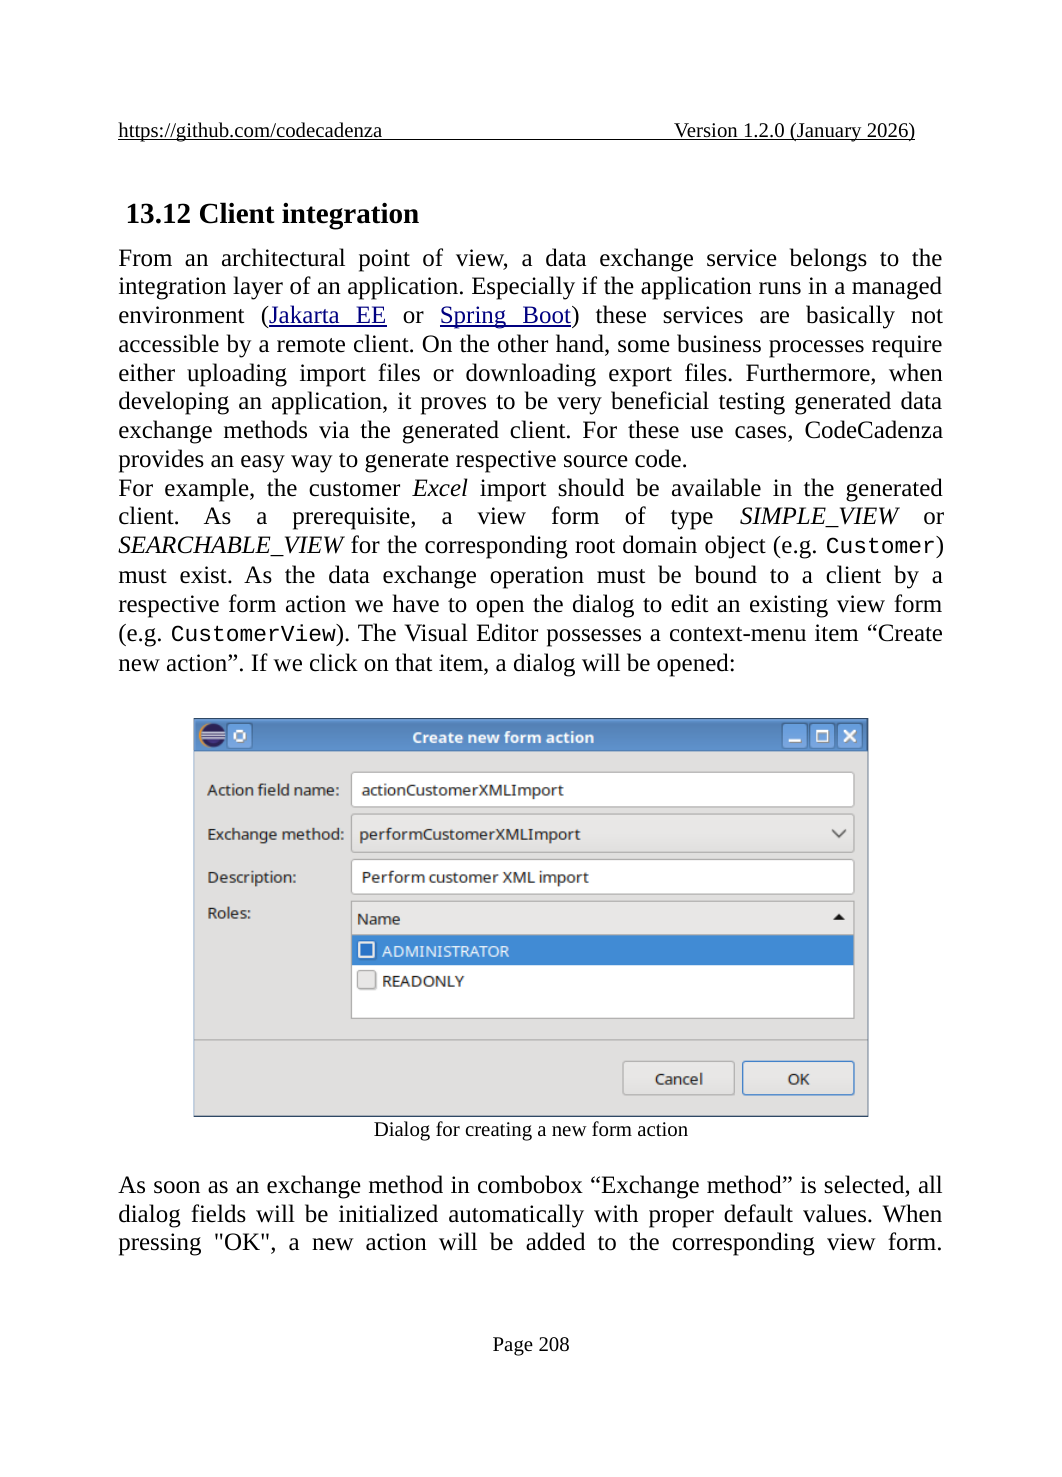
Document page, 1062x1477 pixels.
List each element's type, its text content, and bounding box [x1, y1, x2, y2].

subtitle Client integration [118, 197, 944, 230]
text For example, the customer Excel import should be available in the generated client. As a prerequisite, a view form of type SIMPLE_VIEW or SEARCHABLE_VIEW for the corresponding root domain object (e.g. Customer) must exist. As the data exchange operation must be bound to a client by a respective form action we have to open the dialog to edit an existing view form (e.g. CustomerView). The Visual Editor possesses a context-menu item “Create new action”. If we click on that item, a dialog will be opened: [118, 473, 944, 677]
text Dialog for creating a new form action [193, 1117, 868, 1141]
text As soon as an exchange method in combobox “Exchange method” is selected, all dialog fields will be initialized automatically with proper default values. When pressing "OK", a new action will be added to the corresponding view form. [118, 1170, 944, 1256]
text From an architectural point of view, a data exchange service belongs to the integration layer of an application. Especially if the application runs in a managed environment (Jakarta EE or Spring Boot) these services are basically not accessible by a remote client. On the other hand, some business processes require either uploading import files or downloading export files. Furthermore, when developing an application, it proves to be very beneficial testing generated data exchange methods via the generated client. For these use cases, CodeCadenza provides an easy way to generate respective source code. [118, 243, 944, 473]
picture [193, 718, 869, 1117]
